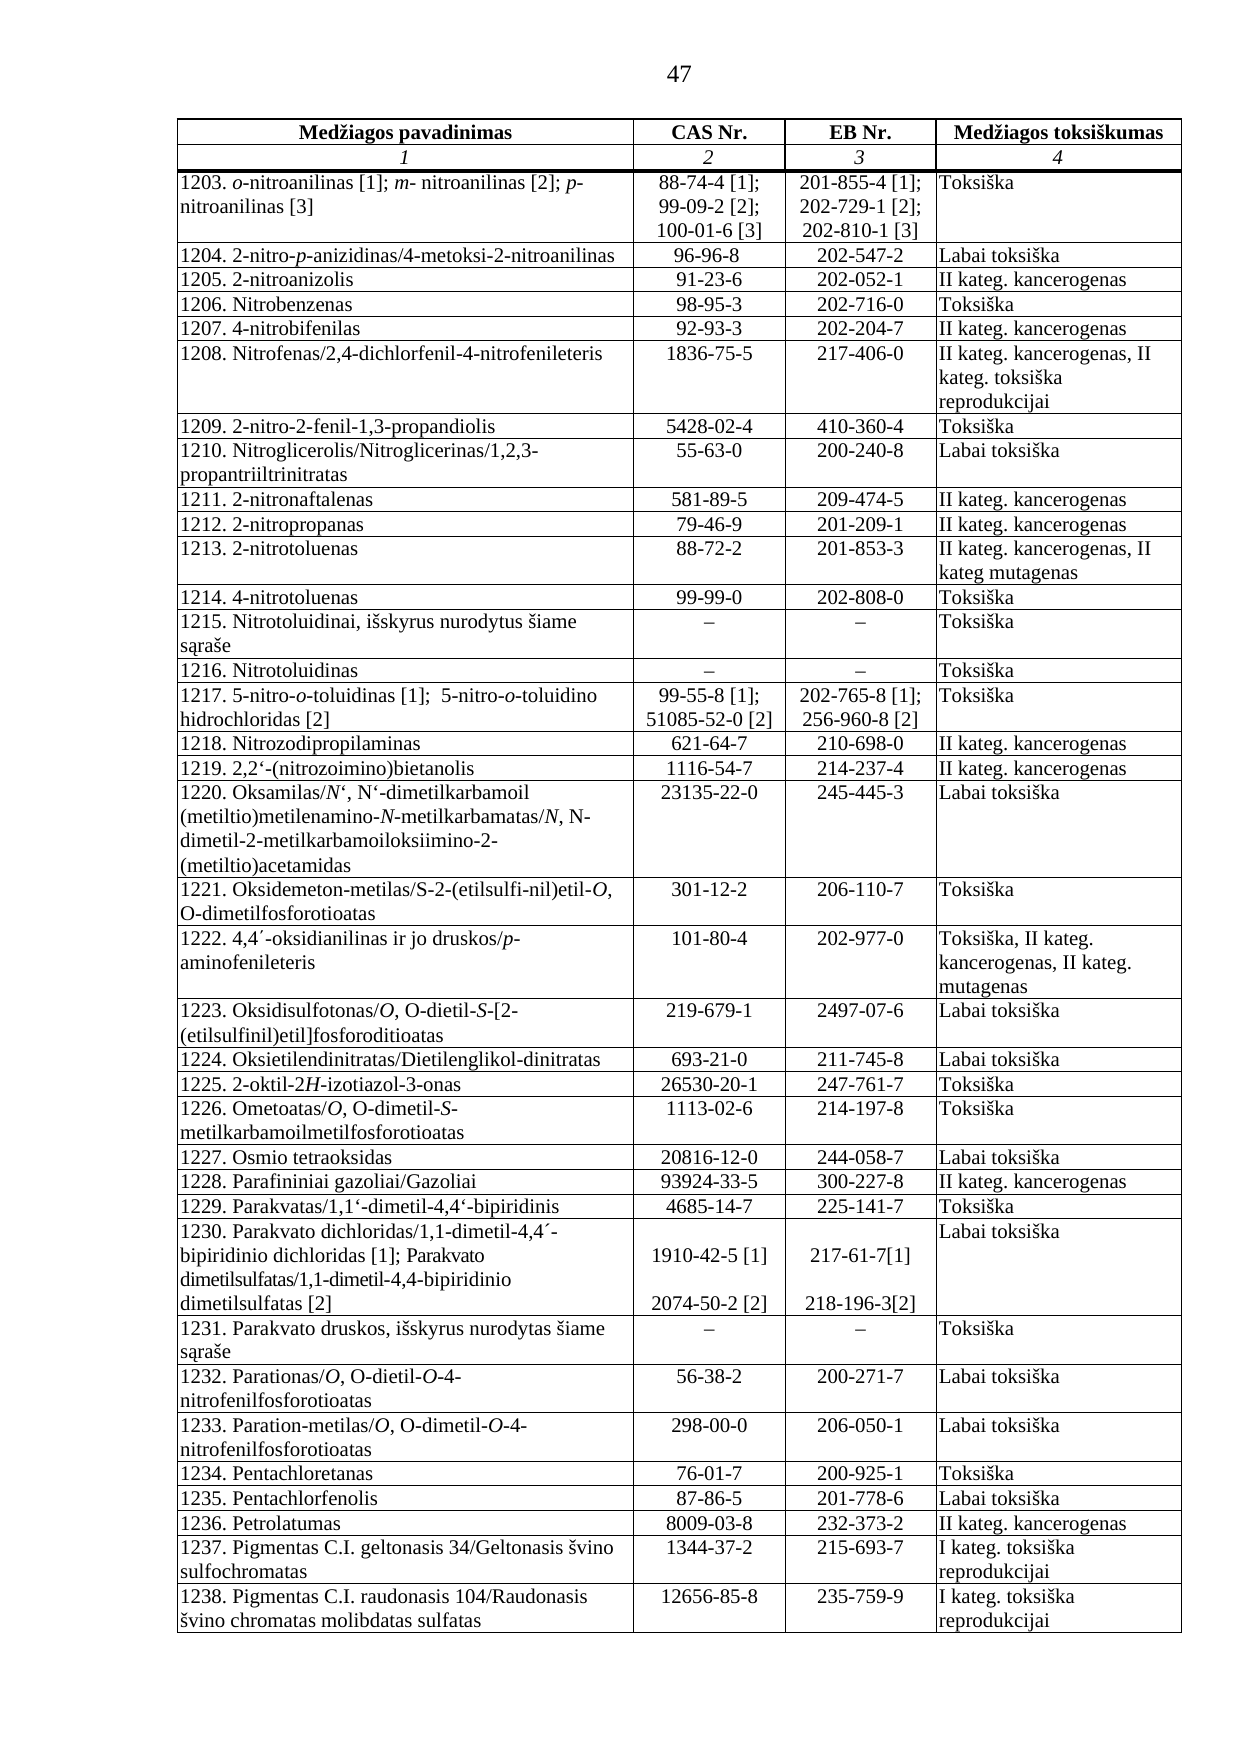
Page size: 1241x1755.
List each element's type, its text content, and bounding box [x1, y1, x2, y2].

table_cell 209-474-5 [786, 488, 936, 511]
table_cell 20816-12-0 [634, 1145, 785, 1169]
table_cell 201-209-1 [786, 512, 936, 536]
table_cell 1113-02-6 [634, 1097, 785, 1144]
table_cell Toksiška [937, 683, 1181, 731]
table_cell 1227. Osmio tetraoksidas [178, 1145, 633, 1169]
table_cell 1226. Ometoatas/O, O-dimetil-S-metilkarbamoilmetilfosforotioatas [178, 1097, 633, 1144]
table_cell 1218. Nitrozodipropilaminas [178, 732, 633, 755]
table_cell – [634, 1316, 785, 1363]
table_header CAS Nr. [634, 120, 784, 144]
table_cell 56-38-2 [634, 1365, 785, 1412]
table_cell Toksiška [937, 173, 1181, 242]
table_cell Labai toksiška [937, 1145, 1181, 1169]
table_cell 92-93-3 [634, 317, 785, 340]
table_cell Labai toksiška [937, 439, 1181, 486]
table_cell 4 [937, 145, 1181, 169]
table_cell 23135-22-0 [634, 781, 785, 877]
table_cell 621-64-7 [634, 732, 785, 755]
table_cell 200-925-1 [786, 1462, 936, 1485]
table_cell 1213. 2-nitrotoluenas [178, 537, 633, 584]
table_cell Toksiška [937, 292, 1181, 316]
table_cell II kateg. kancerogenas, II kateg. toksiška reprodukcijai [937, 341, 1181, 413]
table_cell 210-698-0 [786, 732, 936, 755]
table_cell 219-679-1 [634, 999, 785, 1047]
table_cell 2497-07-6 [786, 999, 936, 1047]
table_cell Labai toksiška [937, 1486, 1181, 1510]
table_cell Toksiška [937, 659, 1181, 682]
table_cell Labai toksiška [937, 999, 1181, 1047]
table_cell 244-058-7 [786, 1145, 936, 1169]
table_cell 98-95-3 [634, 292, 785, 316]
table_cell 202-977-0 [786, 926, 936, 998]
table_cell 1236. Petrolatumas [178, 1511, 633, 1534]
table_cell 245-445-3 [786, 781, 936, 877]
table_cell 201-855-4 [1]; 202-729-1 [2]; 202-810-1 [3] [786, 173, 936, 242]
table_cell 1211. 2-nitronaftalenas [178, 488, 633, 511]
table_cell 1232. Parationas/O, O-dietil-O-4-nitrofenilfosforotioatas [178, 1365, 633, 1412]
table_cell Labai toksiška [937, 1219, 1181, 1315]
table_header Medžiagos toksiškumas [937, 120, 1181, 144]
table_cell Toksiška, II kateg. kancerogenas, II kateg. mutagenas [937, 926, 1181, 998]
table_cell 1230. Parakvato dichloridas/1,1-dimetil-4,4´-bipiridinio dichloridas [1]; Parakvato dimetilsulfatas/1,1-dimetil-4,4-bipiridinio dimetilsulfatas [2] [178, 1219, 633, 1315]
table_cell 581-89-5 [634, 488, 785, 511]
table_cell II kateg. kancerogenas [937, 756, 1181, 780]
table_cell 1223. Oksidisulfotonas/O, O-dietil-S-[2-(etilsulfinil)etil]fosforoditioatas [178, 999, 633, 1047]
table_cell 26530-20-1 [634, 1072, 785, 1096]
table_header EB Nr. [786, 120, 935, 144]
table_cell 1219. 2,2‘-(nitrozoimino)bietanolis [178, 756, 633, 780]
table_cell 301-12-2 [634, 878, 785, 925]
table_cell 87-86-5 [634, 1486, 785, 1510]
table_cell 1212. 2-nitropropanas [178, 512, 633, 536]
table_cell Toksiška [937, 878, 1181, 925]
table_cell 1225. 2-oktil-2H-izotiazol-3-onas [178, 1072, 633, 1096]
table_cell 79-46-9 [634, 512, 785, 536]
table_cell 1207. 4-nitrobifenilas [178, 317, 633, 340]
table_cell I kateg. toksiška reprodukcijai [937, 1584, 1181, 1632]
table_cell Toksiška [937, 1462, 1181, 1485]
table_cell 1204. 2-nitro-p-anizidinas/4-metoksi-2-nitroanilinas [178, 243, 633, 267]
table_cell Labai toksiška [937, 781, 1181, 877]
table_cell II kateg. kancerogenas [937, 317, 1181, 340]
table_cell 1231. Parakvato druskos, išskyrus nurodytas šiame sąraše [178, 1316, 633, 1363]
table_cell 91-23-6 [634, 268, 785, 291]
table_cell 202-052-1 [786, 268, 936, 291]
table_cell 1235. Pentachlorfenolis [178, 1486, 633, 1510]
table_cell 1214. 4-nitrotoluenas [178, 585, 633, 609]
table_cell 3 [786, 145, 935, 169]
table_cell 1209. 2-nitro-2-fenil-1,3-propandiolis [178, 414, 633, 438]
table_cell 202-547-2 [786, 243, 936, 267]
table_cell Labai toksiška [937, 243, 1181, 267]
table_cell – [634, 659, 785, 682]
table_cell 1228. Parafininiai gazoliai/Gazoliai [178, 1170, 633, 1193]
table_cell 4685-14-7 [634, 1195, 785, 1218]
table_cell 202-716-0 [786, 292, 936, 316]
table_cell 1221. Oksidemeton-metilas/S-2-(etilsulfi-nil)etil-O, O-dimetilfosforotioatas [178, 878, 633, 925]
table_cell 1210. Nitroglicerolis/Nitroglicerinas/1,2,3-propantriiltrinitratas [178, 439, 633, 486]
table_cell II kateg. kancerogenas [937, 268, 1181, 291]
table_cell 1 [178, 145, 633, 169]
table_cell Toksiška [937, 585, 1181, 609]
table_cell 206-110-7 [786, 878, 936, 925]
table_cell 298-00-0 [634, 1413, 785, 1461]
table_cell 1234. Pentachloretanas [178, 1462, 633, 1485]
table_cell Toksiška [937, 1316, 1181, 1363]
table_cell 1215. Nitrotoluidinai, išskyrus nurodytus šiame sąraše [178, 610, 633, 657]
table_cell 235-759-9 [786, 1584, 936, 1632]
table_cell 76-01-7 [634, 1462, 785, 1485]
table_cell 1216. Nitrotoluidinas [178, 659, 633, 682]
table_cell 5428-02-4 [634, 414, 785, 438]
table_cell 1344-37-2 [634, 1536, 785, 1583]
table_cell 201-778-6 [786, 1486, 936, 1510]
table_cell – [786, 659, 936, 682]
table_cell 217-406-0 [786, 341, 936, 413]
table_cell 693-21-0 [634, 1048, 785, 1071]
table_cell 225-141-7 [786, 1195, 936, 1218]
table_cell II kateg. kancerogenas [937, 1170, 1181, 1193]
table_cell I kateg. toksiška reprodukcijai [937, 1536, 1181, 1583]
table_cell 214-237-4 [786, 756, 936, 780]
table_cell 101-80-4 [634, 926, 785, 998]
table_cell Toksiška [937, 414, 1181, 438]
table_cell 232-373-2 [786, 1511, 936, 1534]
table_cell 1836-75-5 [634, 341, 785, 413]
table_cell 1229. Parakvatas/1,1‘-dimetil-4,4‘-bipiridinis [178, 1195, 633, 1218]
table_cell 1910-42-5 [1] 2074-50-2 [2] [634, 1219, 785, 1315]
table_cell 247-761-7 [786, 1072, 936, 1096]
table_cell 200-271-7 [786, 1365, 936, 1412]
table_cell Labai toksiška [937, 1048, 1181, 1071]
table_cell 217-61-7[1] 218-196-3[2] [786, 1219, 936, 1315]
table_cell 211-745-8 [786, 1048, 936, 1071]
table_cell 1220. Oksamilas/N‘, N‘-dimetilkarbamoil (metiltio)metilenamino-N-metilkarbamatas/N, N-dimetil-2-metilkarbamoiloksiimino-2-(metiltio)acetamidas [178, 781, 633, 877]
table_cell 99-55-8 [1]; 51085-52-0 [2] [634, 683, 785, 731]
table_cell 201-853-3 [786, 537, 936, 584]
table_cell 214-197-8 [786, 1097, 936, 1144]
table_cell 88-74-4 [1]; 99-09-2 [2]; 100-01-6 [3] [634, 173, 785, 242]
table_cell 8009-03-8 [634, 1511, 785, 1534]
table_cell 1222. 4,4΄-oksidianilinas ir jo druskos/p-aminofenileteris [178, 926, 633, 998]
table_cell 200-240-8 [786, 439, 936, 486]
table_cell 1206. Nitrobenzenas [178, 292, 633, 316]
table_cell 1233. Paration-metilas/O, O-dimetil-O-4-nitrofenilfosforotioatas [178, 1413, 633, 1461]
table_header Medžiagos pavadinimas [178, 120, 633, 144]
table_cell 1208. Nitrofenas/2,4-dichlorfenil-4-nitrofenileteris [178, 341, 633, 413]
table_cell 2 [634, 145, 784, 169]
table_cell – [786, 610, 936, 657]
table_cell 99-99-0 [634, 585, 785, 609]
table_cell 202-765-8 [1]; 256-960-8 [2] [786, 683, 936, 731]
table_cell II kateg. kancerogenas [937, 488, 1181, 511]
table_cell 1203. o-nitroanilinas [1]; m- nitroanilinas [2]; p- nitroanilinas [3] [178, 173, 633, 242]
table_cell 55-63-0 [634, 439, 785, 486]
table_cell 1205. 2-nitroanizolis [178, 268, 633, 291]
table_cell 1224. Oksietilendinitratas/Dietilenglikol-dinitratas [178, 1048, 633, 1071]
table_cell Toksiška [937, 1072, 1181, 1096]
table_cell Toksiška [937, 610, 1181, 657]
table_cell II kateg. kancerogenas [937, 1511, 1181, 1534]
table_cell 202-204-7 [786, 317, 936, 340]
table_cell Toksiška [937, 1195, 1181, 1218]
table_cell – [634, 610, 785, 657]
table_cell II kateg. kancerogenas, II kateg mutagenas [937, 537, 1181, 584]
table_cell 12656-85-8 [634, 1584, 785, 1632]
table_cell 410-360-4 [786, 414, 936, 438]
table_cell II kateg. kancerogenas [937, 732, 1181, 755]
table_cell 93924-33-5 [634, 1170, 785, 1193]
table_cell Labai toksiška [937, 1365, 1181, 1412]
table_cell Labai toksiška [937, 1413, 1181, 1461]
table_cell 206-050-1 [786, 1413, 936, 1461]
table_cell 1238. Pigmentas C.I. raudonasis 104/Raudonasis švino chromatas molibdatas sulfatas [178, 1584, 633, 1632]
table_cell 1237. Pigmentas C.I. geltonasis 34/Geltonasis švino sulfochromatas [178, 1536, 633, 1583]
table_cell Toksiška [937, 1097, 1181, 1144]
table_cell 300-227-8 [786, 1170, 936, 1193]
table_cell II kateg. kancerogenas [937, 512, 1181, 536]
table_cell – [786, 1316, 936, 1363]
table_cell 1217. 5-nitro-o-toluidinas [1]; 5-nitro-o-toluidino hidrochloridas [2] [178, 683, 633, 731]
table_cell 215-693-7 [786, 1536, 936, 1583]
table_cell 88-72-2 [634, 537, 785, 584]
table_cell 96-96-8 [634, 243, 785, 267]
table_cell 1116-54-7 [634, 756, 785, 780]
table_cell 202-808-0 [786, 585, 936, 609]
